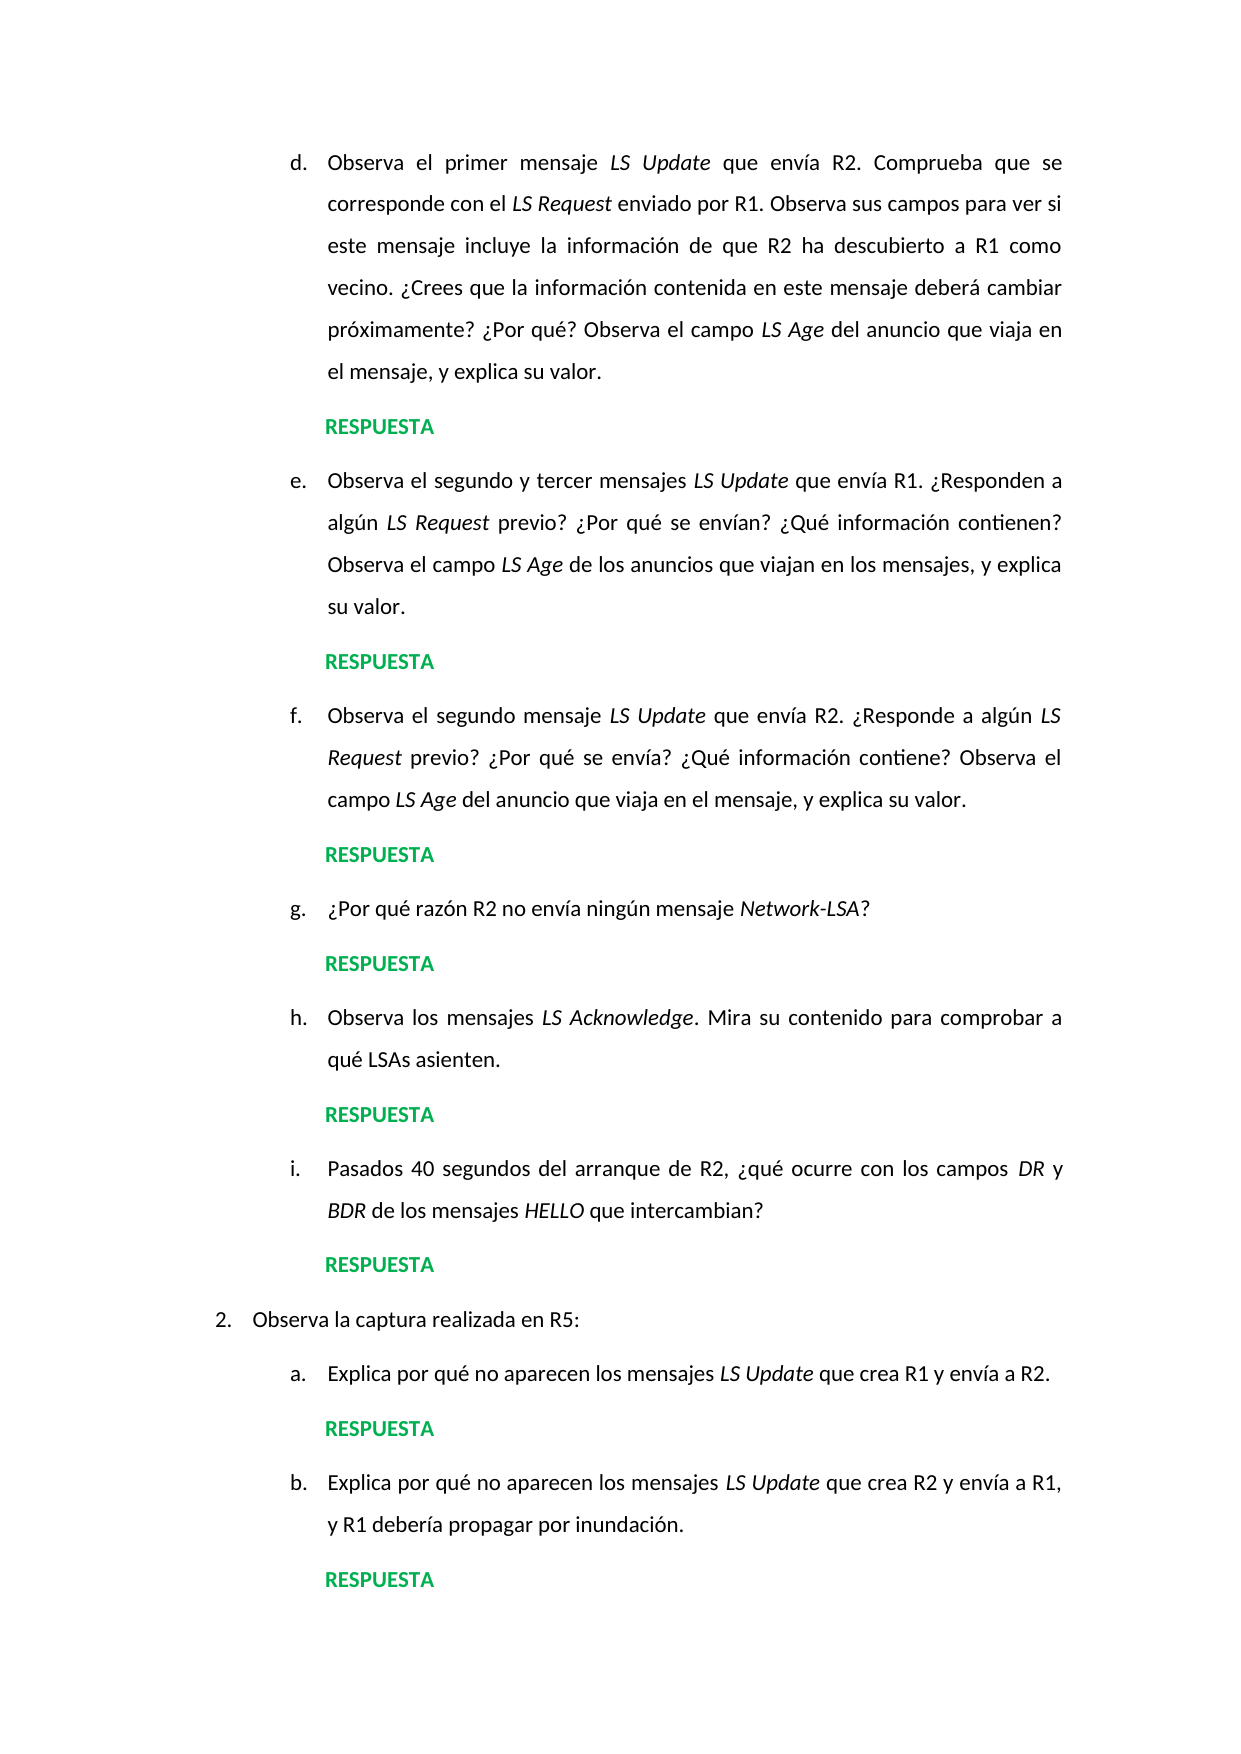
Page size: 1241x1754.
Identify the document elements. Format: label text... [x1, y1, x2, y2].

list Explica por qué no aparecen los mensajes LS Update que crea R2 y envía a R1, y R1 debería propagar por inundación. [290, 1468, 1063, 1538]
list Observa la captura realizada en R5: [215, 1305, 1063, 1333]
list RESPUESTA [325, 412, 1063, 440]
list Observa el segundo mensaje LS Update que envía R2. ¿Responde a algún LS Request previo? ¿Por qué se envía? ¿Qué información contiene? Observa el campo LS Age del anuncio que viaja en el mensaje, y explica su valor. [290, 701, 1063, 813]
text RESPUESTA [325, 1565, 1063, 1593]
list Explica por qué no aparecen los mensajes LS Update que crea R1 y envía a R2. [290, 1359, 1063, 1388]
text RESPUESTA [325, 1414, 1063, 1442]
text RESPUESTA [325, 1100, 1063, 1128]
list Observa el segundo y tercer mensajes LS Update que envía R1. ¿Responden a algún LS Request previo? ¿Por qué se envían? ¿Qué información contienen? Observa el campo LS Age de los anuncios que viajan en los mensajes, y explica su valor. [290, 466, 1063, 620]
list Observa los mensajes LS Acknowledge. Mira su contenido para comprobar a qué LSAs asienten. [290, 1003, 1063, 1073]
list RESPUESTA [325, 647, 1063, 675]
list ¿Por qué razón R2 no envía ningún mensaje Network-LSA? [290, 894, 1063, 922]
text RESPUESTA [325, 949, 1063, 977]
text RESPUESTA [325, 1251, 1063, 1279]
list Observa el primer mensaje LS Update que envía R2. Comprueba que se corresponde con el LS Request enviado por R1. Observa sus campos para ver si este mensaje incluye la información de que R2 ha descubierto a R1 como vecino. ¿Crees que la información contenida en este mensaje deberá cambiar próximamente? ¿Por qué? Observa el campo LS Age del anuncio que viaja en el mensaje, y explica su valor. [290, 148, 1063, 386]
text RESPUESTA [325, 840, 1063, 868]
list Pasados 40 segundos del arranque de R2, ¿qué ocurre con los campos DR y BDR de los mensajes HELLO que intercambian? [290, 1154, 1063, 1224]
